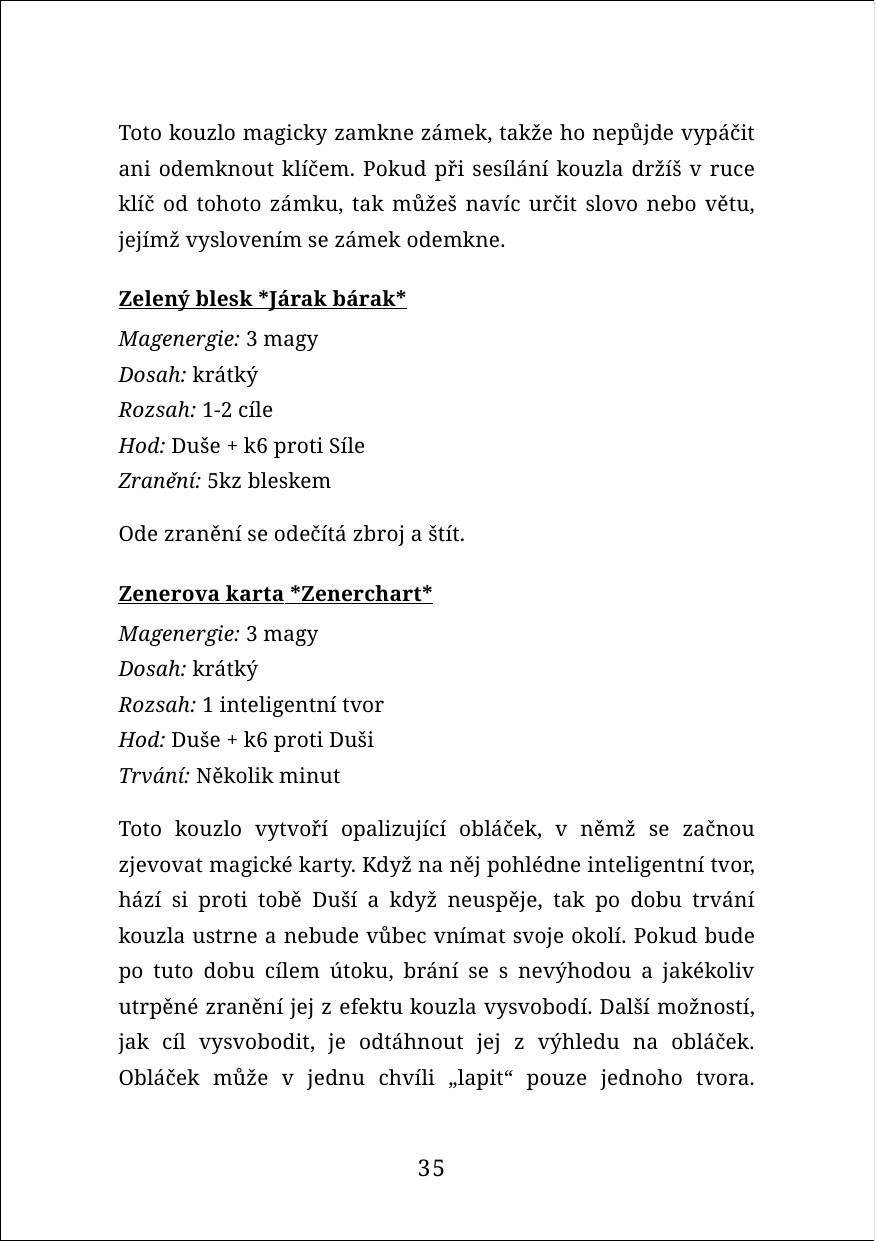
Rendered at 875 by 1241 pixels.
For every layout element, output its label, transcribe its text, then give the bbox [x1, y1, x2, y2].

subtitle Zenerova karta *Zenerchart* [118, 579, 756, 607]
text Toto kouzlo vytvoří opalizující obláček, v němž se začnou zjevovat magické karty. Když na něj pohlédne inteligentní tvor, hází si proti tobě Duší a když neuspěje, tak po dobu trvání kouzla ustrne a nebude vůbec vnímat svoje okolí. Pokud bude po tuto dobu cílem útoku, brání se s nevýhodou a jakékoliv utrpěné zranění jej z efektu kouzla vysvobodí. Další možností, jak cíl vysvobodit, je odtáhnout jej z výhledu na obláček. Obláček může v jednu chvíli „lapit“ pouze jednoho tvora. [118, 814, 756, 1091]
text Magenergie: 3 magy Dosah: krátký Rozsah: 1 inteligentní tvor Hod: Duše + k6 proti Duši Trvání: Několik minut [118, 619, 756, 789]
text Ode zranění se odečítá zbroj a štít. [118, 519, 756, 548]
subtitle Zelený blesk *Járak bárak* [118, 284, 756, 312]
text Toto kouzlo magicky zamkne zámek, takže ho nepůjde vypáčit ani odemknout klíčem. Pokud při sesílání kouzla držíš v ruce klíč od tohoto zámku, tak můžeš navíc určit slovo nebo větu, jejímž vyslovením se zámek odemkne. [118, 118, 756, 253]
text Magenergie: 3 magy Dosah: krátký Rozsah: 1-2 cíle Hod: Duše + k6 proti Síle Zranění: 5kz bleskem [118, 324, 756, 495]
